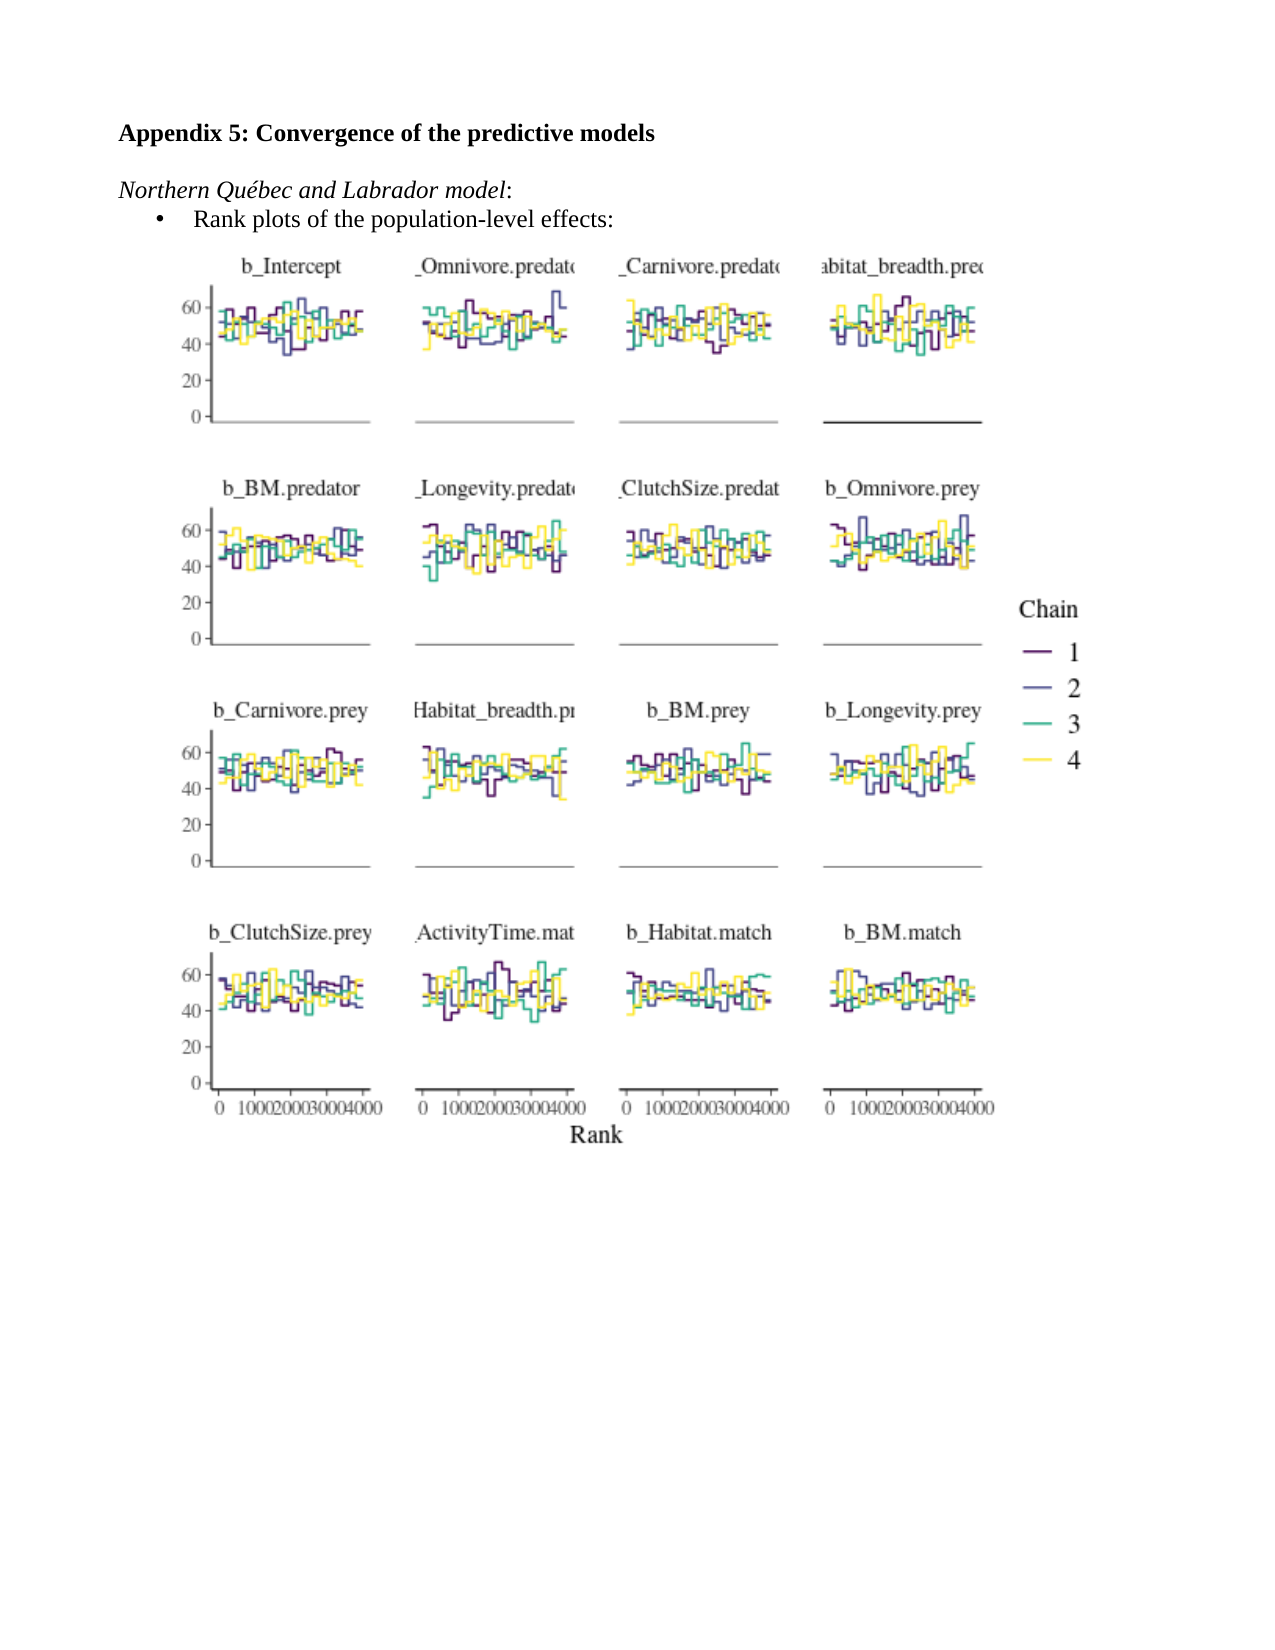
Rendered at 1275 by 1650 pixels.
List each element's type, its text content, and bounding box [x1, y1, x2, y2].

list Rank plots of the population-level effects: [156, 204, 1157, 233]
picture [168, 233, 1107, 1162]
text Appendix 5: Convergence of the predictive models [118, 118, 1157, 147]
text Northern Québec and Labrador model: [118, 176, 1157, 204]
